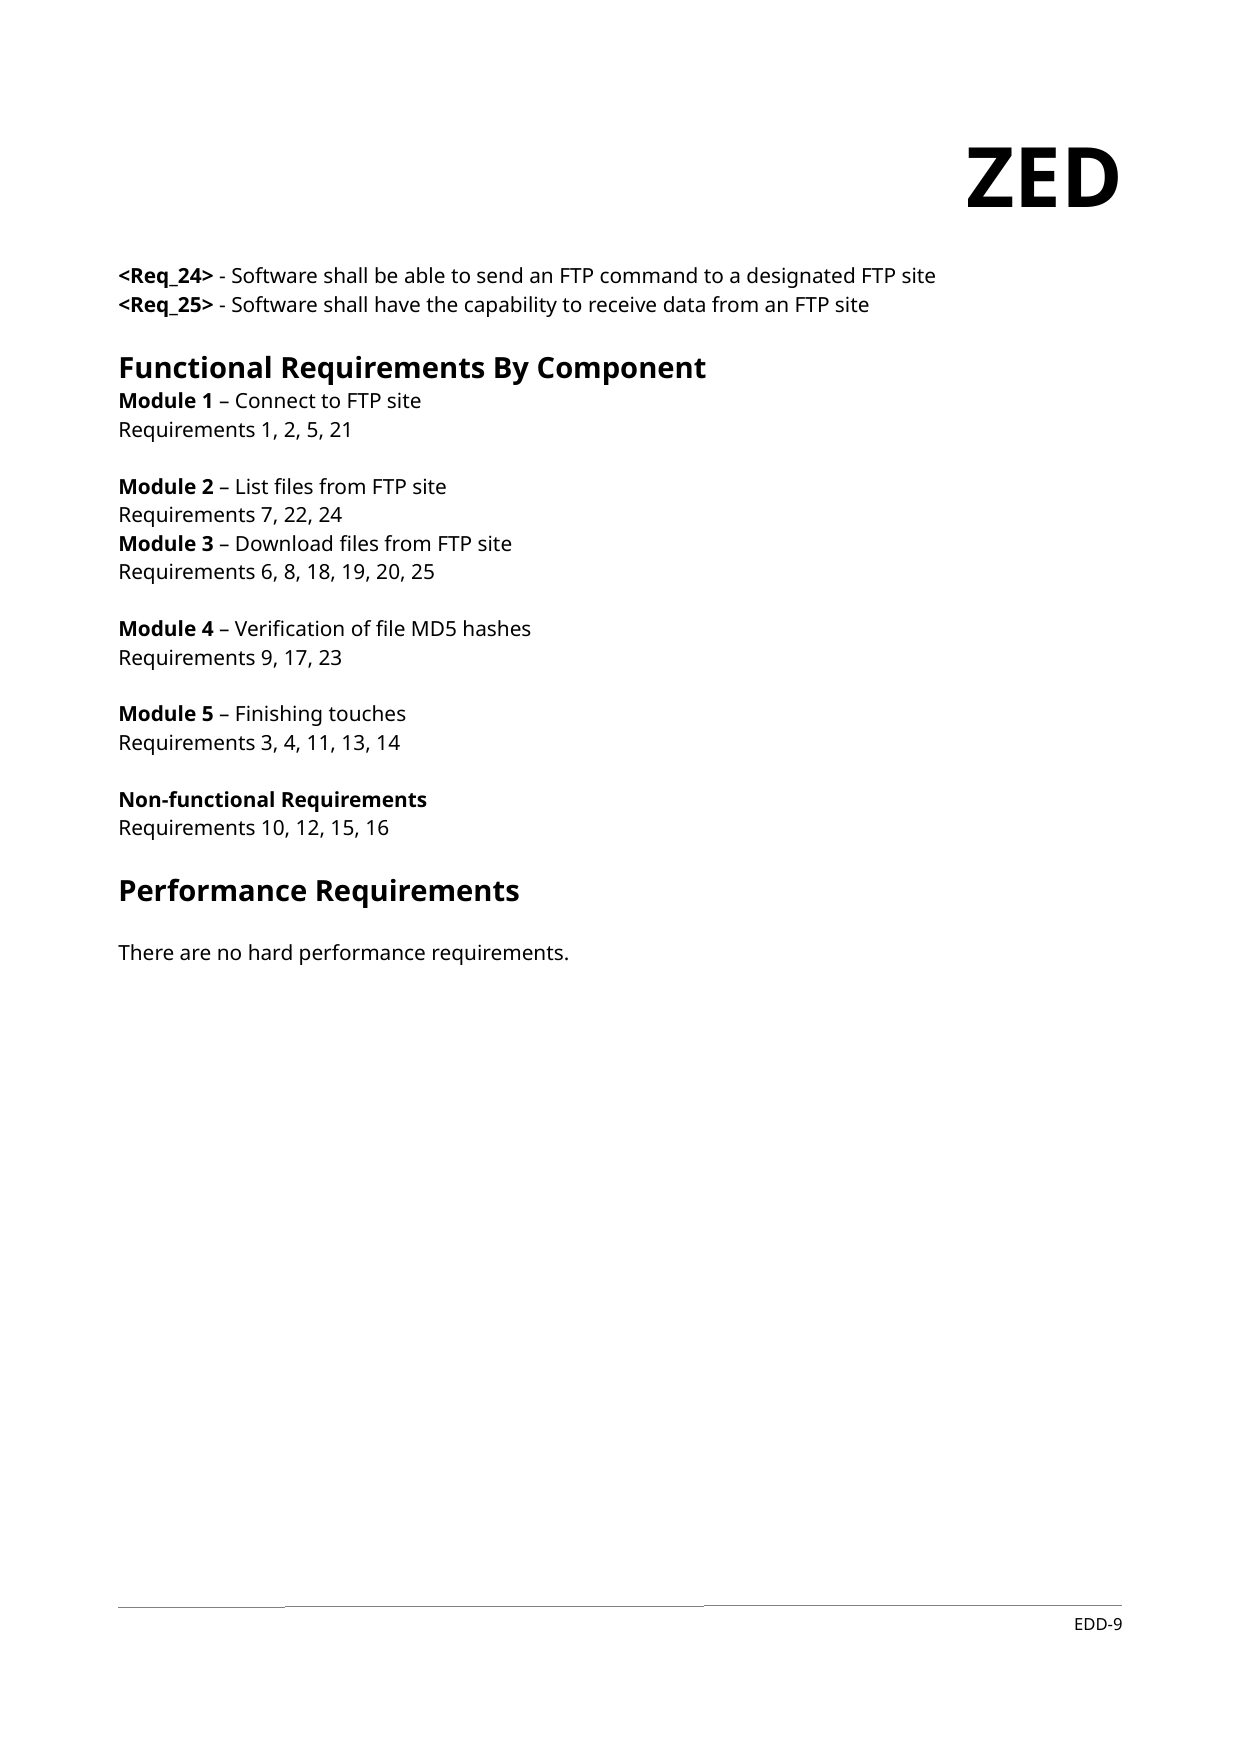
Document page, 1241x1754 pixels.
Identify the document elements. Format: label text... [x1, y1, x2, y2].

text Requirements 9, 17, 23 [118, 643, 1122, 671]
text Requirements 10, 12, 15, 16 [118, 813, 1122, 842]
text Requirements 7, 22, 24 [118, 500, 1122, 529]
text Non-functional Requirements [118, 785, 1122, 813]
text There are no hard performance requirements. [118, 938, 1122, 967]
text Requirements 6, 8, 18, 19, 20, 25 [118, 557, 1122, 586]
text Module 3 – Download files from FTP site [118, 529, 1122, 557]
text Requirements 3, 4, 11, 13, 14 [118, 728, 1122, 756]
text <Req_25> - Software shall have the capability to receive data from an FTP site [118, 290, 1122, 318]
text <Req_24> - Software shall be able to send an FTP command to a designated FTP site [118, 262, 1122, 290]
text Module 1 – Connect to FTP site [118, 387, 1122, 415]
text Performance Requirements [118, 870, 1122, 910]
text Functional Requirements By Component [118, 347, 1122, 387]
text Requirements 1, 2, 5, 21 [118, 415, 1122, 443]
text Module 4 – Verification of file MD5 hashes [118, 614, 1122, 643]
text Module 2 – List files from FTP site [118, 472, 1122, 500]
text Module 5 – Finishing touches [118, 699, 1122, 728]
